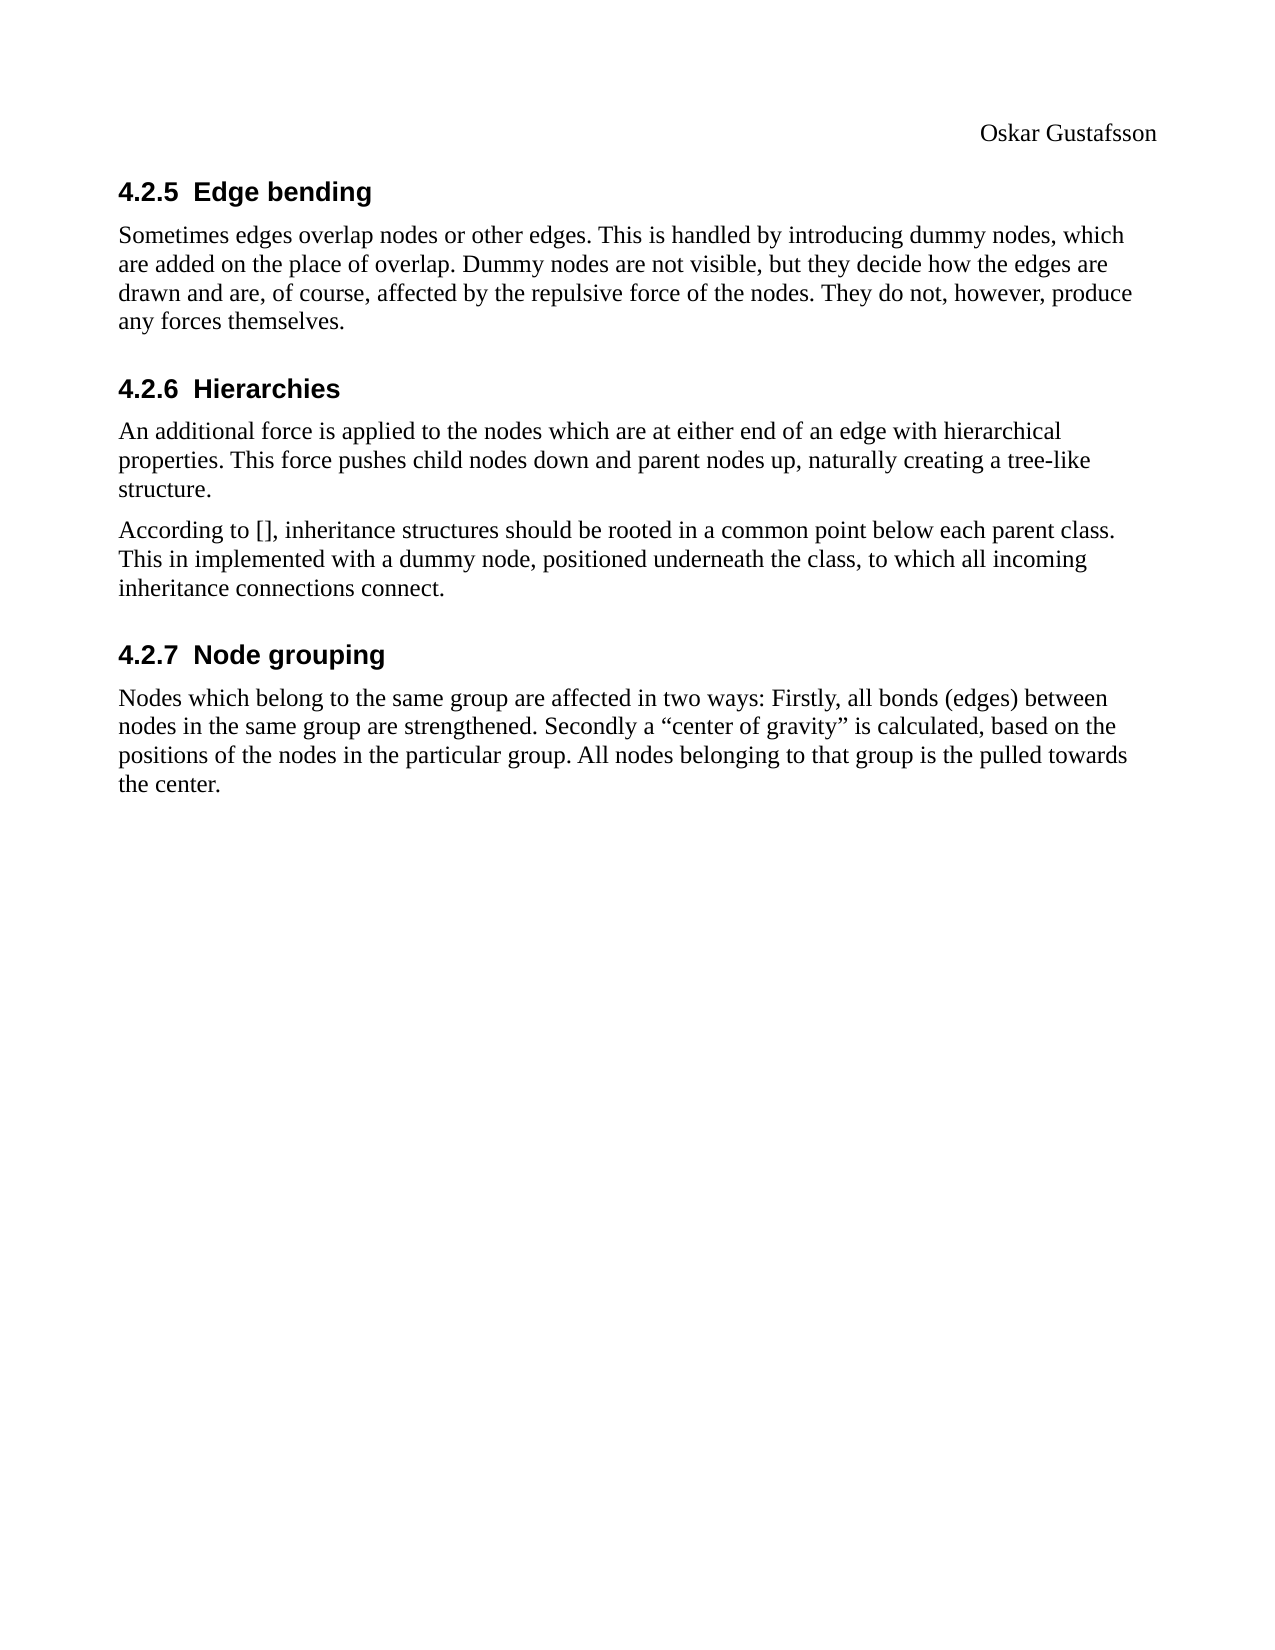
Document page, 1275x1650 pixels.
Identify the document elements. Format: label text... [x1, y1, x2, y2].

text Nodes which belong to the same group are affected in two ways: Firstly, all bonds (edges) between nodes in the same group are strengthened. Secondly a “center of gravity” is calculated, based on the positions of the nodes in the particular group. All nodes belonging to that group is the pulled towards the center. [118, 683, 1157, 798]
subtitle Hierarchies [118, 373, 1157, 404]
subtitle Edge bending [118, 176, 1157, 208]
text According to [], inheritance structures should be rooted in a common point below each parent class. This in implemented with a dummy node, positioned underneath the class, to which all incoming inheritance connections connect. [118, 515, 1157, 601]
text Sometimes edges overlap nodes or other edges. This is handled by introducing dummy nodes, which are added on the place of overlap. Dummy nodes are not visible, but they decide how the edges are drawn and are, of course, affected by the repulsive force of the nodes. They do not, however, produce any forces themselves. [118, 220, 1157, 335]
text An additional force is applied to the nodes which are at either end of an edge with hierarchical properties. This force pushes child nodes down and parent nodes up, naturally creating a tree-like structure. [118, 416, 1157, 503]
subtitle Node grouping [118, 639, 1157, 670]
